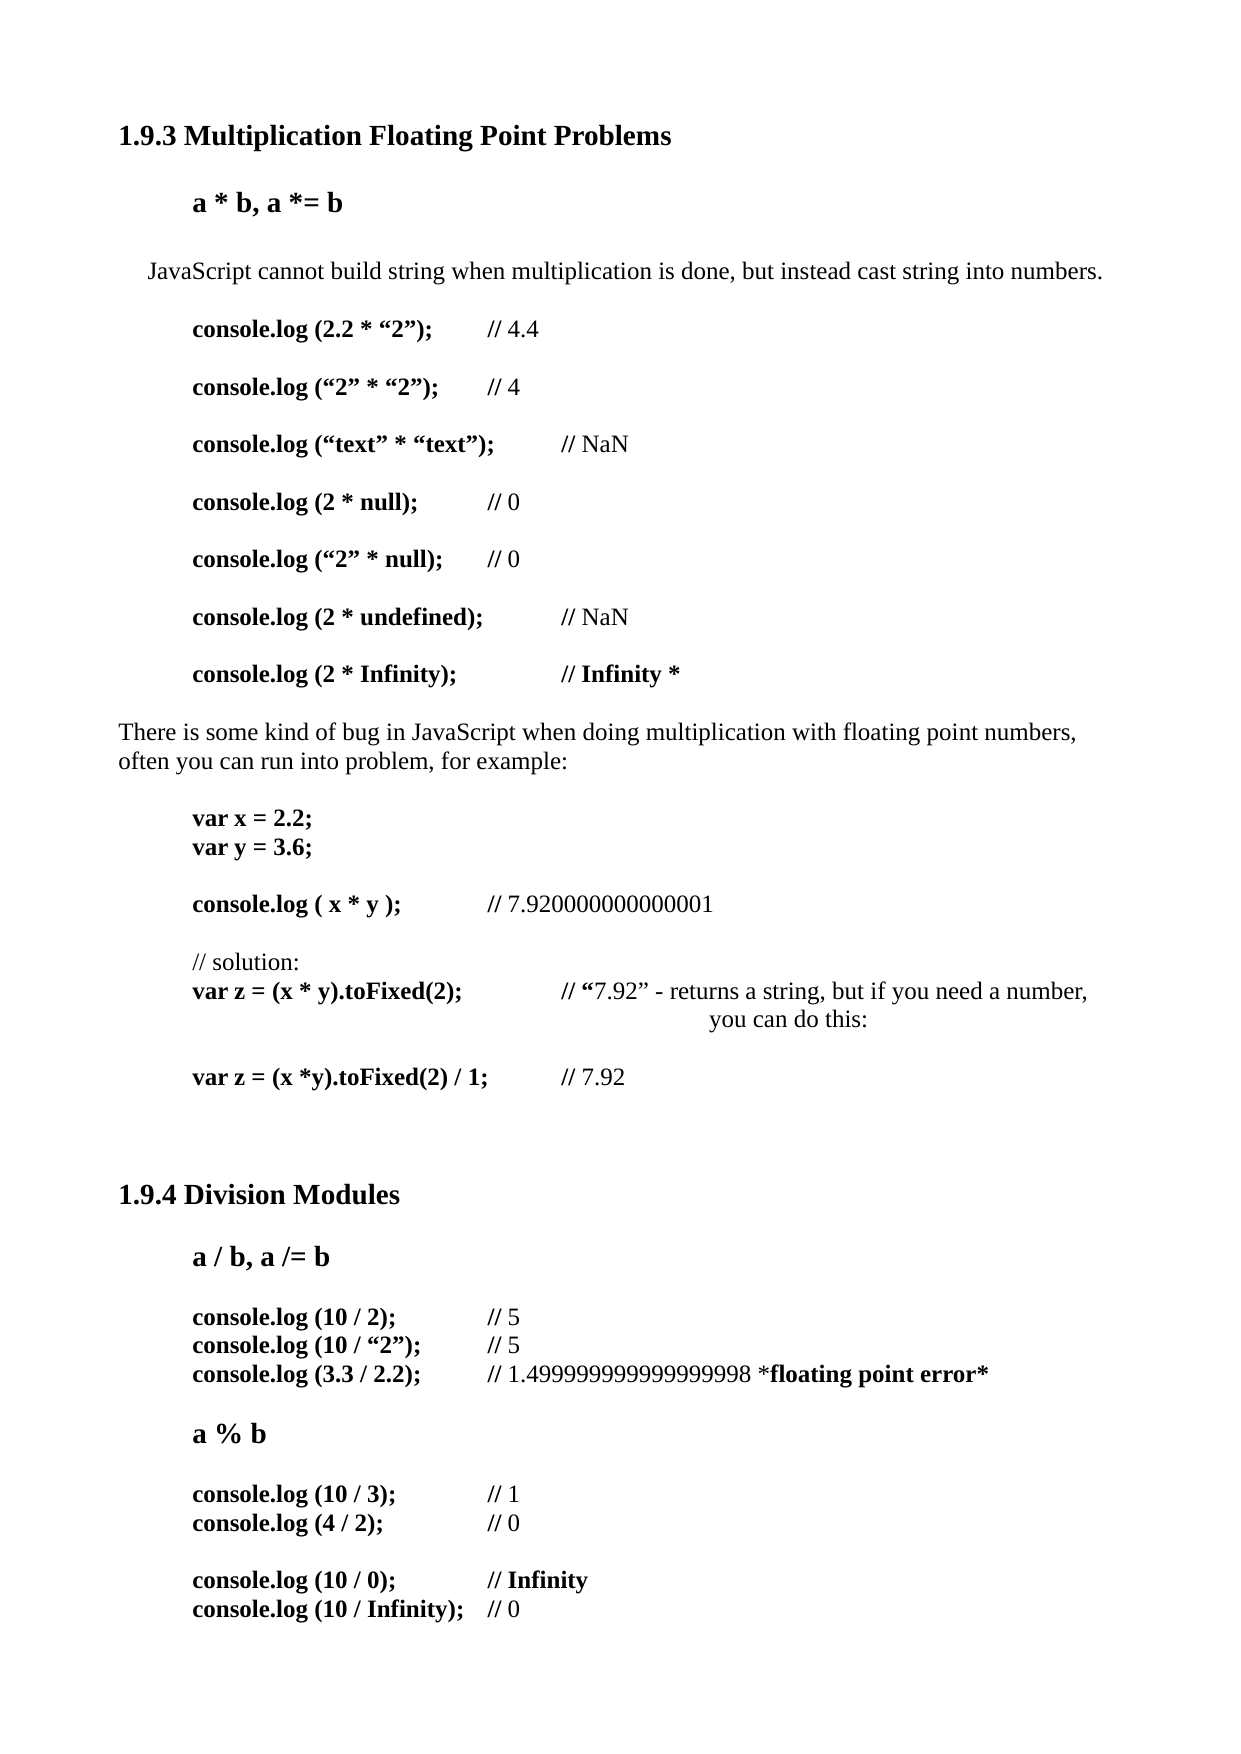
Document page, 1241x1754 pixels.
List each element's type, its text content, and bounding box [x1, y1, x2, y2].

text There is some kind of bug in JavaScript when doing multiplication with floating point numbers, often you can run into problem, for example: [118, 717, 1122, 774]
text console.log (10 / “2”); // 5 [118, 1330, 1122, 1359]
text console.log (3.3 / 2.2); // 1.499999999999999998 *floating point error* [118, 1359, 1122, 1388]
text var x = 2.2; [118, 803, 1122, 832]
text console.log (“text” * “text”); // NaN [118, 429, 1122, 458]
text 1.9.3 Multiplication Floating Point Problems [118, 118, 1122, 152]
text console.log ( x * y ); // 7.920000000000001 [118, 889, 1122, 918]
text var y = 3.6; [118, 832, 1122, 861]
text console.log (10 / 0); // Infinity [118, 1565, 1122, 1594]
text console.log (10 / Infinity); // 0 [118, 1594, 1122, 1623]
text console.log (2 * undefined); // NaN [118, 602, 1122, 631]
text console.log (“2” * null); // 0 [118, 544, 1122, 573]
text var z = (x *y).toFixed(2) / 1; // 7.92 [118, 1062, 1122, 1091]
text console.log (4 / 2); // 0 [118, 1508, 1122, 1536]
text console.log (2 * Infinity); // Infinity * [118, 659, 1122, 688]
text a / b, a /= b [118, 1239, 1122, 1273]
text console.log (2 * null); // 0 [118, 487, 1122, 516]
text a % b [118, 1417, 1122, 1450]
text var z = (x * y).toFixed(2); // “7.92” - returns a string, but if you need a number, you can do this: [118, 976, 1122, 1033]
text console.log (2.2 * “2”); // 4.4 [118, 314, 1122, 343]
text // solution: [118, 947, 1122, 976]
text 1.9.4 Division Modules [118, 1177, 1122, 1211]
text console.log (10 / 3); // 1 [118, 1479, 1122, 1508]
text console.log (“2” * “2”); // 4 [118, 372, 1122, 401]
text JavaScript cannot build string when multiplication is done, but instead cast string into numbers. [118, 252, 1122, 286]
text a * b, a *= b [118, 185, 1122, 219]
text console.log (10 / 2); // 5 [118, 1302, 1122, 1330]
